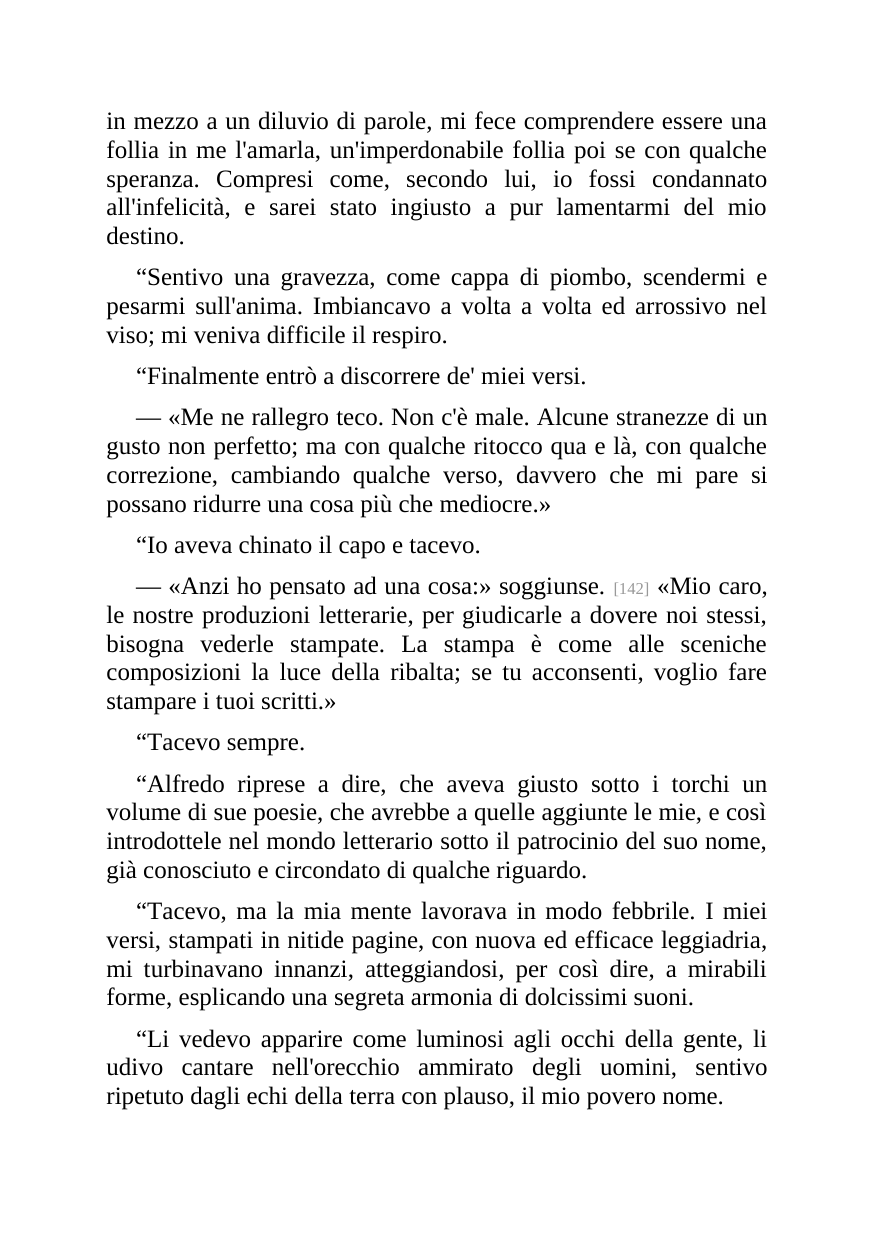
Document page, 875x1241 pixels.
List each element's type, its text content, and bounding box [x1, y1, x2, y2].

text “Alfredo riprese a dire, che aveva giusto sotto i torchi un volume di sue poesie, che avrebbe a quelle aggiunte le mie, e così introdottele nel mondo letterario sotto il patrocinio del suo nome, già conosciuto e circondato di qualche riguardo. [106, 769, 768, 884]
text — «Anzi ho pensato ad una cosa:» soggiunse. [142] «Mio caro, le nostre produzioni letterarie, per giudicarle a dovere noi stessi, bisogna vederle stampate. La stampa è come alle sceniche composizioni la luce della ribalta; se tu acconsenti, voglio fare stampare i tuoi scritti.» [106, 571, 768, 715]
text “Li vedevo apparire come luminosi agli occhi della gente, li udivo cantare nell'orecchio ammirato degli uomini, sentivo ripetuto dagli echi della terra con plauso, il mio povero nome. [106, 1024, 768, 1110]
text in mezzo a un diluvio di parole, mi fece comprendere essere una follia in me l'amarla, un'imperdonabile follia poi se con qualche speranza. Compresi come, secondo lui, io fossi condannato all'infelicità, e sarei stato ingiusto a pur lamentarmi del mio destino. [106, 106, 768, 250]
text “Sentivo una gravezza, come cappa di piombo, scendermi e pesarmi sull'anima. Imbiancavo a volta a volta ed arrossivo nel viso; mi veniva difficile il respiro. [106, 262, 768, 349]
text — «Me ne rallegro teco. Non c'è male. Alcune stranezze di un gusto non perfetto; ma con qualche ritocco qua e là, con qualche correzione, cambiando qualche verso, davvero che mi pare si possano ridurre una cosa più che mediocre.» [106, 402, 768, 517]
text “Io aveva chinato il capo e tacevo. [106, 530, 768, 559]
text “Finalmente entrò a discorrere de' miei versi. [106, 361, 768, 390]
text “Tacevo, ma la mia mente lavorava in modo febbrile. I miei versi, stampati in nitide pagine, con nuova ed efficace leggiadria, mi turbinavano innanzi, atteggiandosi, per così dire, a mirabili forme, esplicando una segreta armonia di dolcissimi suoni. [106, 896, 768, 1011]
text “Tacevo sempre. [106, 727, 768, 756]
